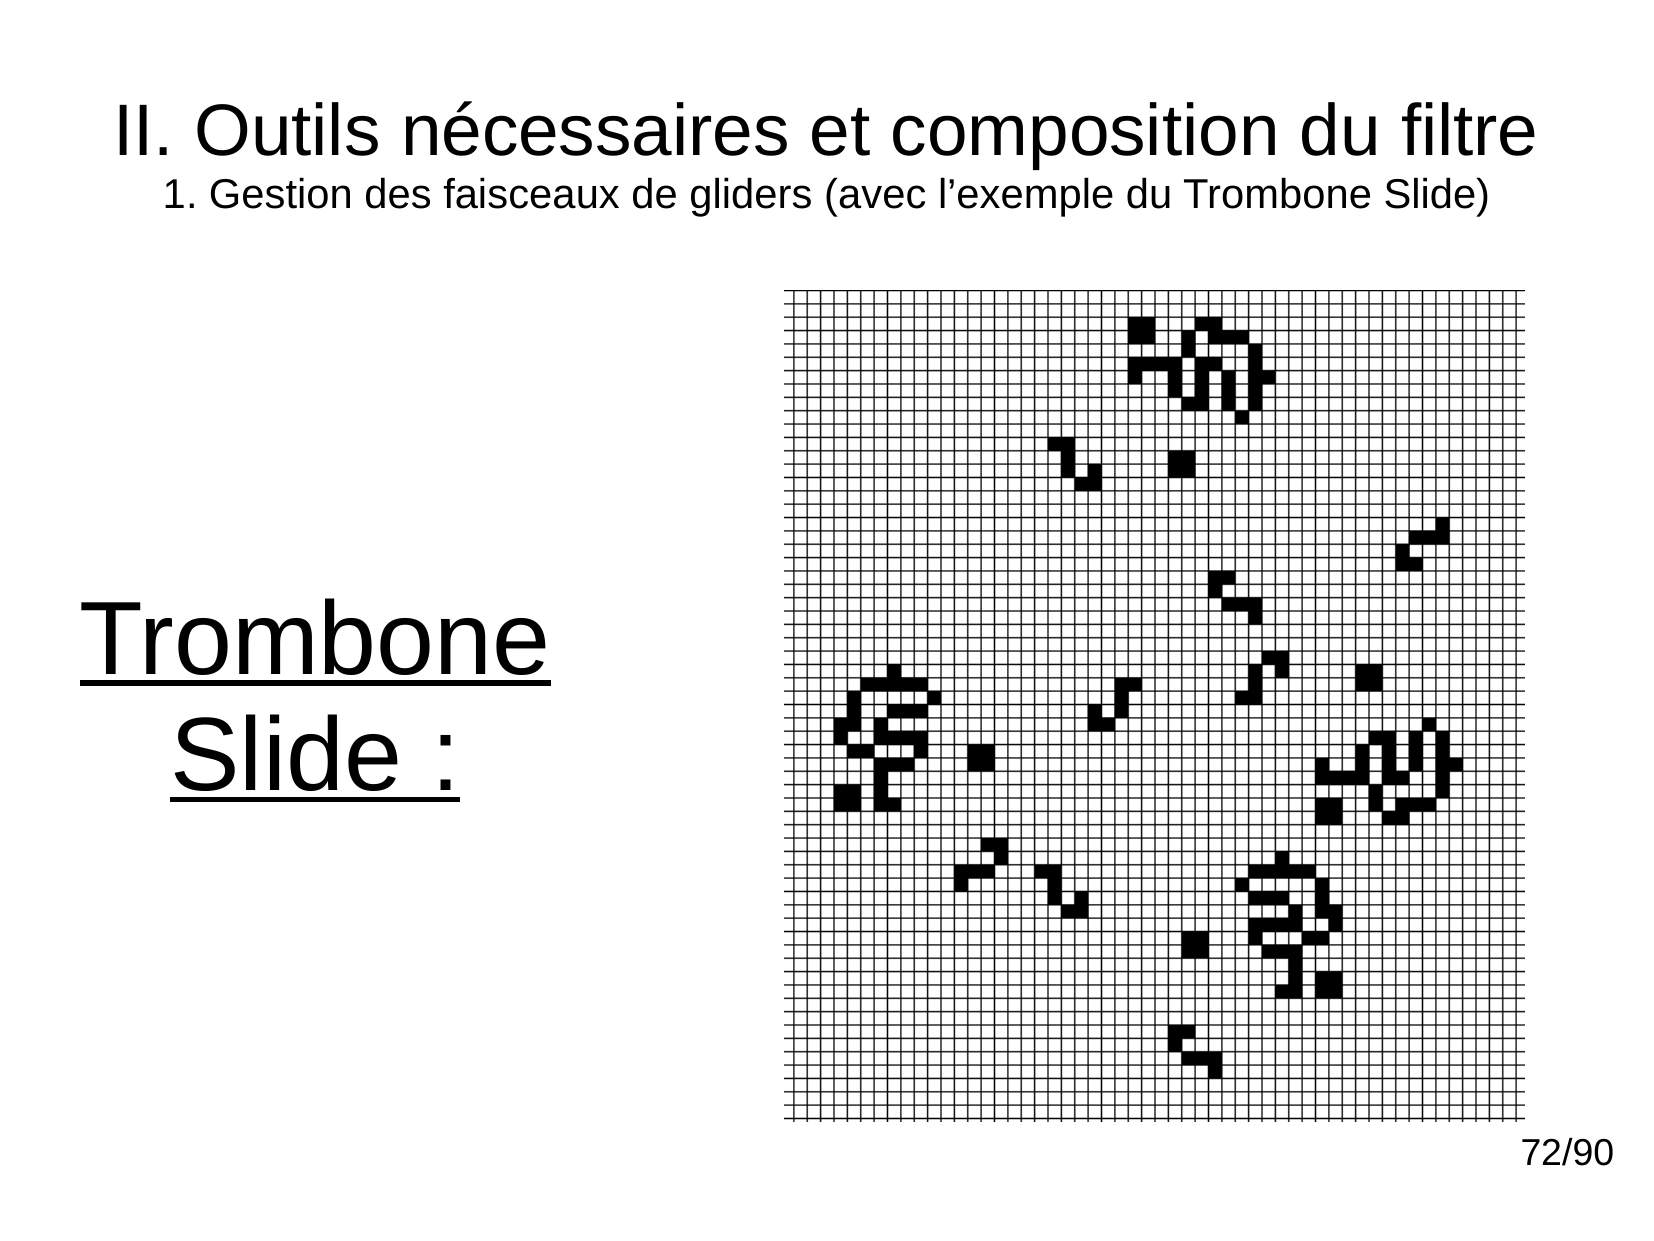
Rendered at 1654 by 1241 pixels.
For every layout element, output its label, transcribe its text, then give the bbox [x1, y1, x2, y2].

text_box <number>/90 [1505, 1124, 1654, 1182]
text_box TromboneSlide : [65, 572, 591, 937]
picture [784, 290, 1525, 1123]
title II. Outils nécessaires et composition du filtre 1. Gestion des faisceaux de gliders (avec l’exemple du Trombone Slide) [82, 49, 1571, 257]
